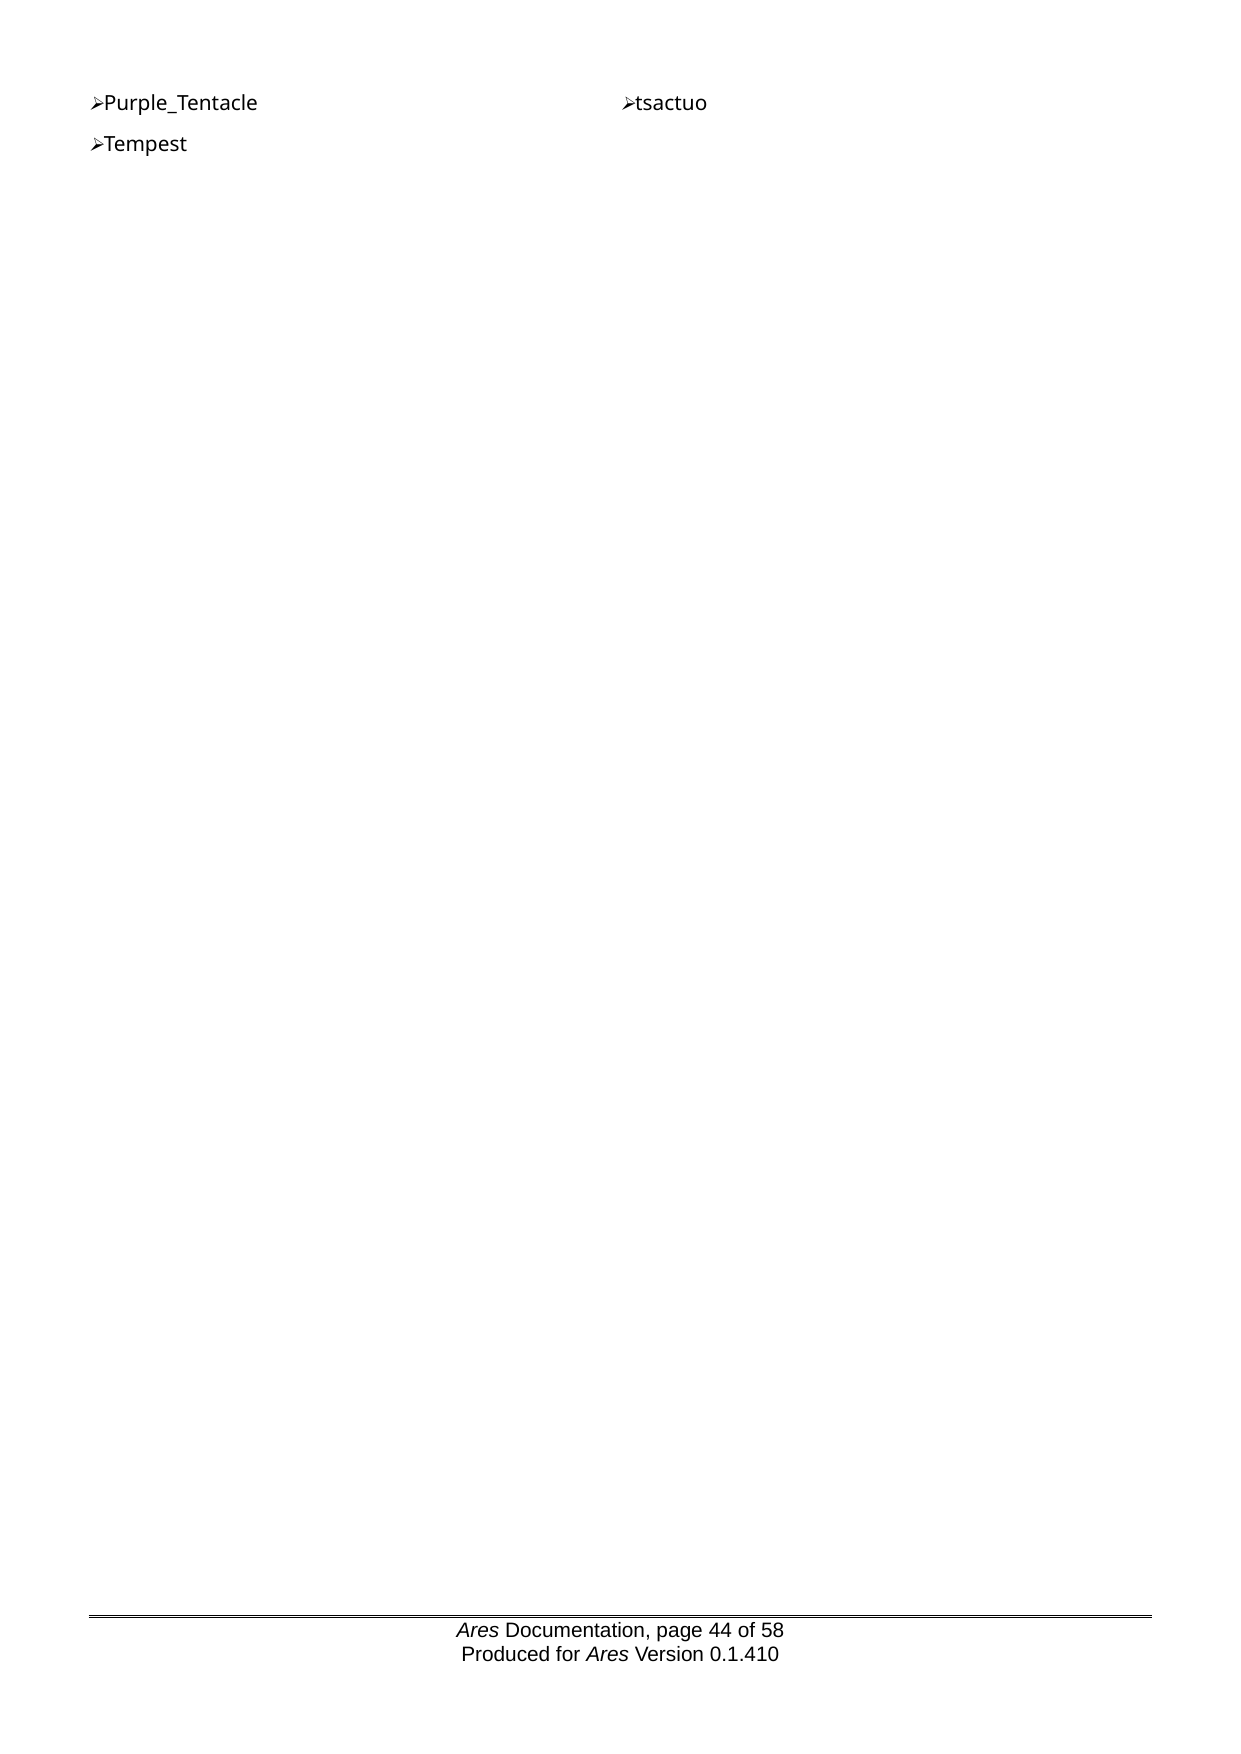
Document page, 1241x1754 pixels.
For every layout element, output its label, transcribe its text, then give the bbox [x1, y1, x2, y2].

list Purple_Tentacle [88, 88, 620, 117]
list Tempest [88, 129, 620, 158]
list tsactuo [620, 88, 1152, 117]
